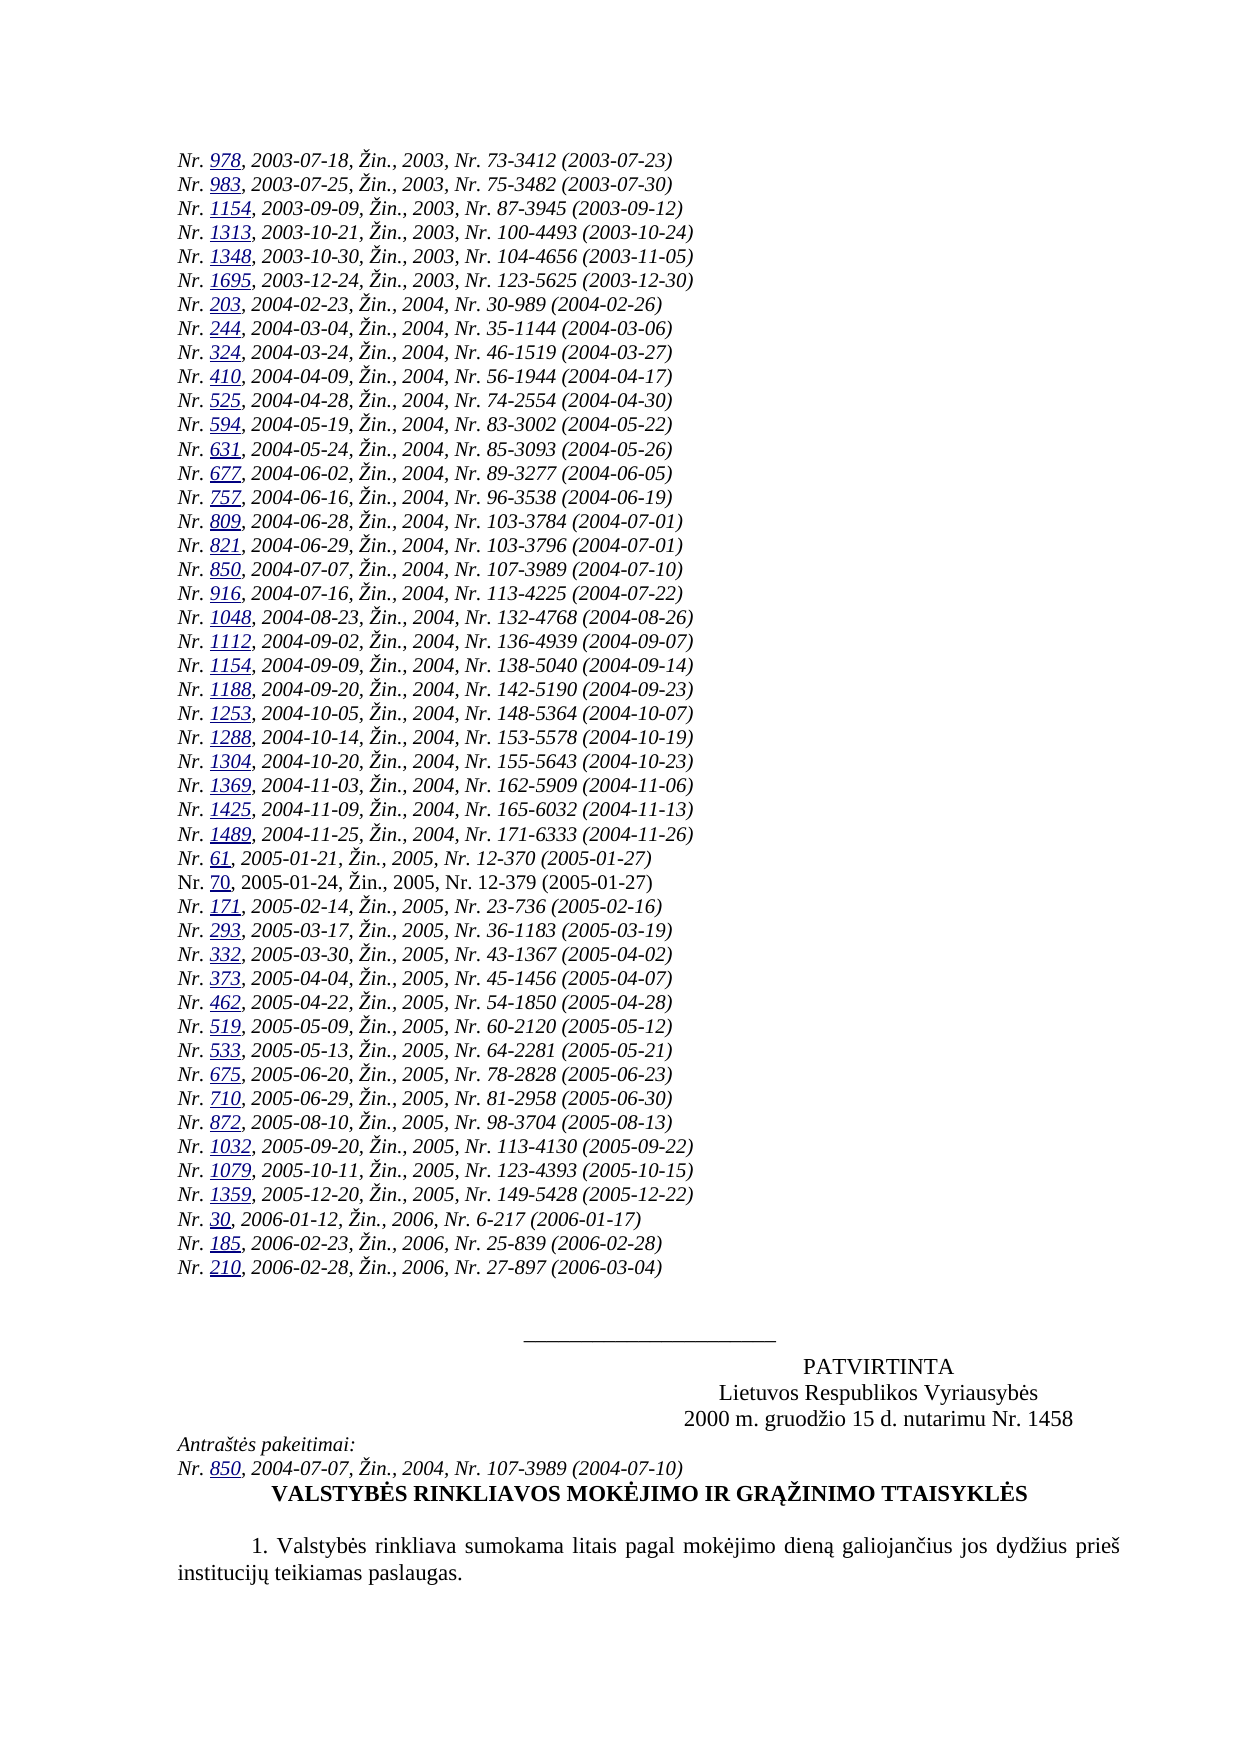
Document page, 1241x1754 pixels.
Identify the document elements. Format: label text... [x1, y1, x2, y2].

text Nr. 1359, 2005-12-20, Žin., 2005, Nr. 149-5428 (2005-12-22) [177, 1182, 1122, 1206]
text Nr. 61, 2005-01-21, Žin., 2005, Nr. 12-370 (2005-01-27) [177, 846, 1122, 869]
text Nr. 410, 2004-04-09, Žin., 2004, Nr. 56-1944 (2004-04-17) [177, 364, 1122, 388]
text Nr. 1253, 2004-10-05, Žin., 2004, Nr. 148-5364 (2004-10-07) [177, 701, 1122, 725]
text Nr. 594, 2004-05-19, Žin., 2004, Nr. 83-3002 (2004-05-22) [177, 412, 1122, 436]
text Nr. 1369, 2004-11-03, Žin., 2004, Nr. 162-5909 (2004-11-06) [177, 773, 1122, 797]
text Nr. 1048, 2004-08-23, Žin., 2004, Nr. 132-4768 (2004-08-26) [177, 605, 1122, 629]
text Nr. 850, 2004-07-07, Žin., 2004, Nr. 107-3989 (2004-07-10) [177, 1456, 1122, 1480]
text Nr. 983, 2003-07-25, Žin., 2003, Nr. 75-3482 (2003-07-30) [177, 172, 1122, 196]
text Nr. 809, 2004-06-28, Žin., 2004, Nr. 103-3784 (2004-07-01) [177, 509, 1122, 533]
text Nr. 1695, 2003-12-24, Žin., 2003, Nr. 123-5625 (2003-12-30) [177, 268, 1122, 292]
text Nr. 1154, 2003-09-09, Žin., 2003, Nr. 87-3945 (2003-09-12) [177, 196, 1122, 220]
text 1. Valstybės rinkliava sumokama litais pagal mokėjimo dieną galiojančius jos dydžius prieš institucijų teikiamas paslaugas. [177, 1533, 1122, 1585]
text Nr. 185, 2006-02-23, Žin., 2006, Nr. 25-839 (2006-02-28) [177, 1231, 1122, 1254]
text Nr. 244, 2004-03-04, Žin., 2004, Nr. 35-1144 (2004-03-06) [177, 316, 1122, 340]
text Nr. 1304, 2004-10-20, Žin., 2004, Nr. 155-5643 (2004-10-23) [177, 749, 1122, 773]
text Nr. 1032, 2005-09-20, Žin., 2005, Nr. 113-4130 (2005-09-22) [177, 1134, 1122, 1158]
text Nr. 1489, 2004-11-25, Žin., 2004, Nr. 171-6333 (2004-11-26) [177, 821, 1122, 846]
text Nr. 373, 2005-04-04, Žin., 2005, Nr. 45-1456 (2005-04-07) [177, 966, 1122, 990]
text Nr. 332, 2005-03-30, Žin., 2005, Nr. 43-1367 (2005-04-02) [177, 942, 1122, 966]
text –––––––––––––––––––––– [177, 1326, 1122, 1353]
text Nr. 533, 2005-05-13, Žin., 2005, Nr. 64-2281 (2005-05-21) [177, 1038, 1122, 1062]
text Patvirtinta [635, 1353, 1122, 1379]
text Nr. 675, 2005-06-20, Žin., 2005, Nr. 78-2828 (2005-06-23) [177, 1062, 1122, 1086]
text Nr. 203, 2004-02-23, Žin., 2004, Nr. 30-989 (2004-02-26) [177, 292, 1122, 316]
text Nr. 1154, 2004-09-09, Žin., 2004, Nr. 138-5040 (2004-09-14) [177, 653, 1122, 677]
text Nr. 1313, 2003-10-21, Žin., 2003, Nr. 100-4493 (2003-10-24) [177, 220, 1122, 244]
text Nr. 1288, 2004-10-14, Žin., 2004, Nr. 153-5578 (2004-10-19) [177, 725, 1122, 749]
text Nr. 70, 2005-01-24, Žin., 2005, Nr. 12-379 (2005-01-27) [177, 869, 1122, 894]
text Nr. 757, 2004-06-16, Žin., 2004, Nr. 96-3538 (2004-06-19) [177, 484, 1122, 509]
text Nr. 519, 2005-05-09, Žin., 2005, Nr. 60-2120 (2005-05-12) [177, 1014, 1122, 1038]
text Nr. 872, 2005-08-10, Žin., 2005, Nr. 98-3704 (2005-08-13) [177, 1110, 1122, 1134]
text Nr. 850, 2004-07-07, Žin., 2004, Nr. 107-3989 (2004-07-10) [177, 557, 1122, 581]
text Nr. 677, 2004-06-02, Žin., 2004, Nr. 89-3277 (2004-06-05) [177, 461, 1122, 484]
text Antraštės pakeitimai: [177, 1432, 1122, 1456]
text Nr. 710, 2005-06-29, Žin., 2005, Nr. 81-2958 (2005-06-30) [177, 1086, 1122, 1110]
text Nr. 1112, 2004-09-02, Žin., 2004, Nr. 136-4939 (2004-09-07) [177, 629, 1122, 653]
text Nr. 525, 2004-04-28, Žin., 2004, Nr. 74-2554 (2004-04-30) [177, 388, 1122, 412]
text Nr. 978, 2003-07-18, Žin., 2003, Nr. 73-3412 (2003-07-23) [177, 148, 1122, 172]
text Nr. 1188, 2004-09-20, Žin., 2004, Nr. 142-5190 (2004-09-23) [177, 677, 1122, 701]
text Nr. 1348, 2003-10-30, Žin., 2003, Nr. 104-4656 (2003-11-05) [177, 244, 1122, 268]
text Lietuvos Respublikos Vyriausybės 2000 m. gruodžio 15 d. nutarimu Nr. 1458 [635, 1379, 1122, 1432]
text Nr. 171, 2005-02-14, Žin., 2005, Nr. 23-736 (2005-02-16) [177, 894, 1122, 918]
text Nr. 1425, 2004-11-09, Žin., 2004, Nr. 165-6032 (2004-11-13) [177, 797, 1122, 821]
text Nr. 916, 2004-07-16, Žin., 2004, Nr. 113-4225 (2004-07-22) [177, 581, 1122, 605]
text Nr. 210, 2006-02-28, Žin., 2006, Nr. 27-897 (2006-03-04) [177, 1254, 1122, 1279]
text Nr. 30, 2006-01-12, Žin., 2006, Nr. 6-217 (2006-01-17) [177, 1206, 1122, 1231]
text Nr. 631, 2004-05-24, Žin., 2004, Nr. 85-3093 (2004-05-26) [177, 436, 1122, 461]
text Nr. 293, 2005-03-17, Žin., 2005, Nr. 36-1183 (2005-03-19) [177, 918, 1122, 942]
text Nr. 462, 2005-04-22, Žin., 2005, Nr. 54-1850 (2005-04-28) [177, 990, 1122, 1014]
text Nr. 1079, 2005-10-11, Žin., 2005, Nr. 123-4393 (2005-10-15) [177, 1158, 1122, 1182]
text VALSTYBĖS RINKLIAVOS MOKĖJIMO IR GRĄŽINIMO TTAISYKLĖS [177, 1480, 1122, 1506]
text Nr. 821, 2004-06-29, Žin., 2004, Nr. 103-3796 (2004-07-01) [177, 533, 1122, 557]
text Nr. 324, 2004-03-24, Žin., 2004, Nr. 46-1519 (2004-03-27) [177, 340, 1122, 364]
